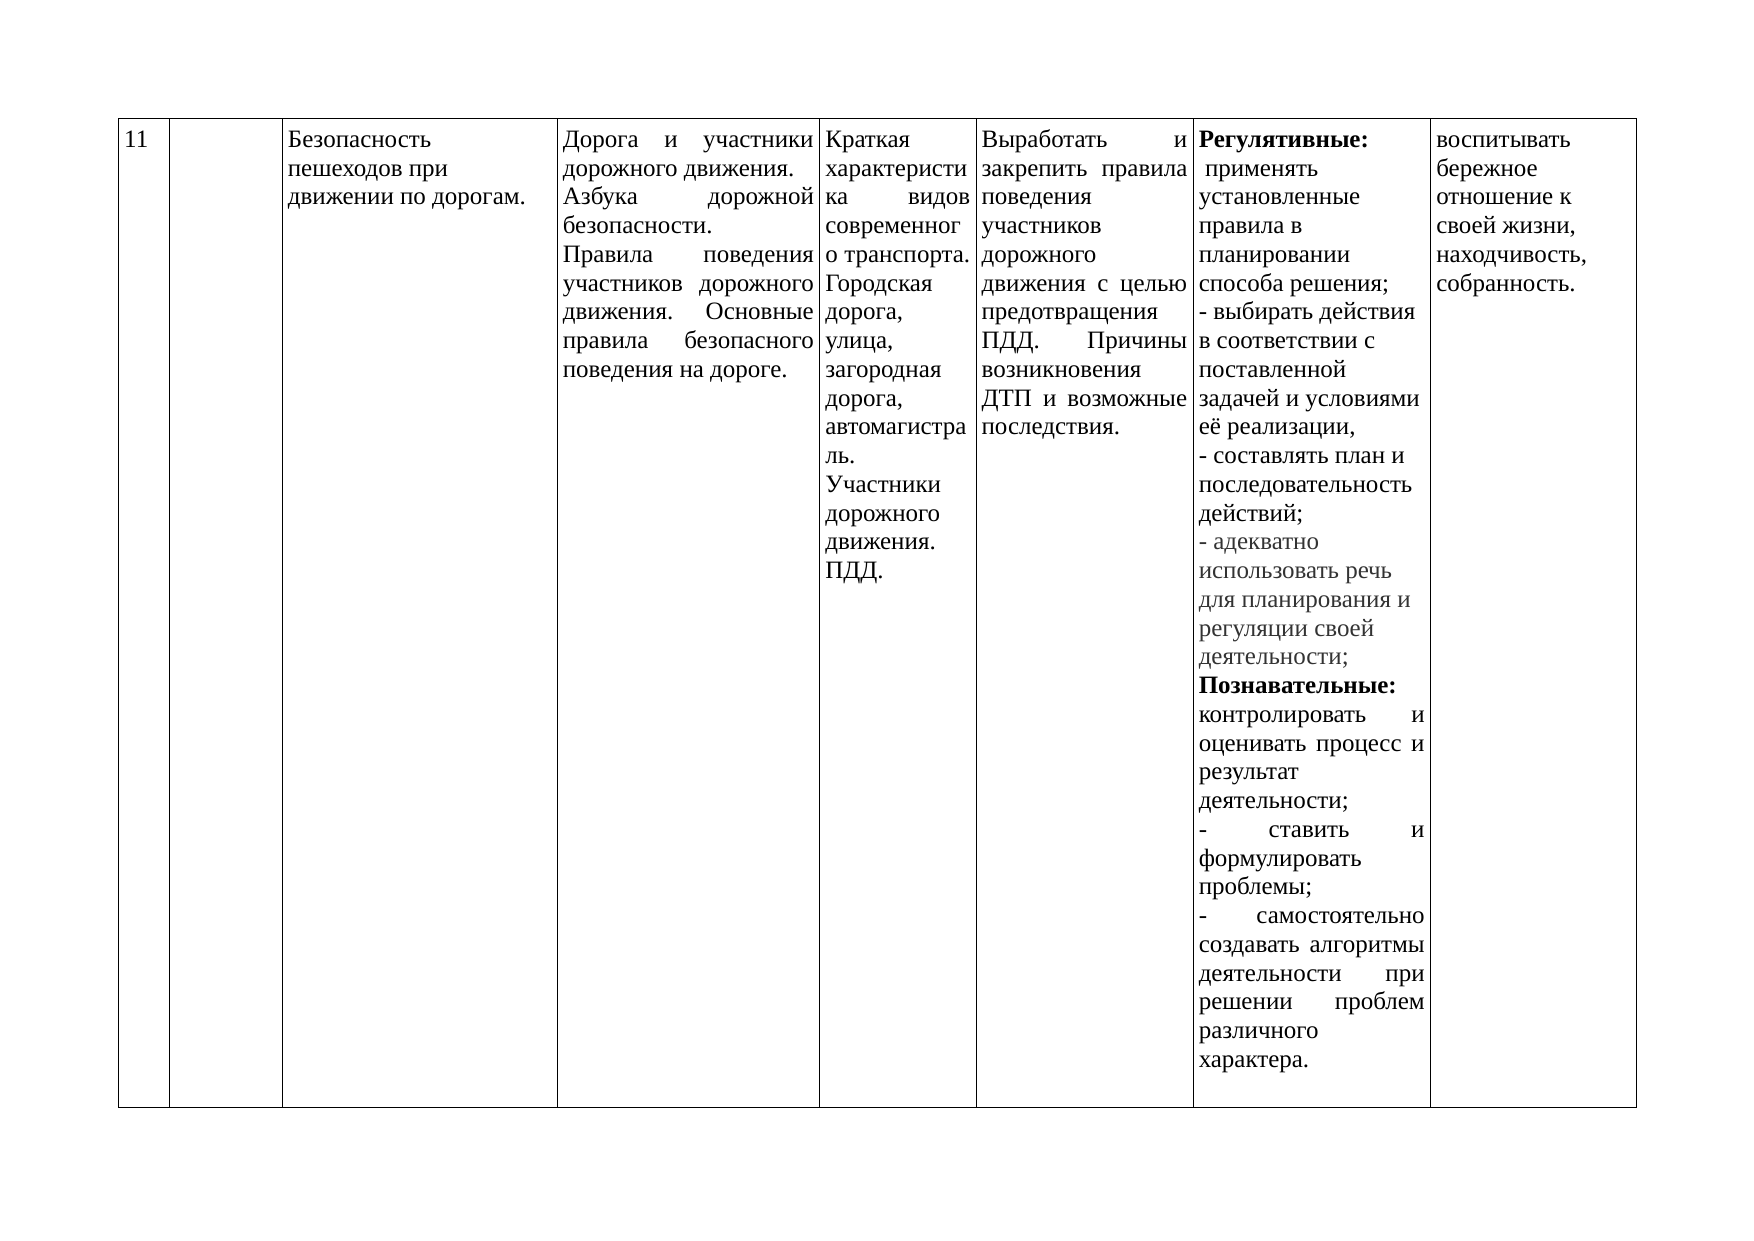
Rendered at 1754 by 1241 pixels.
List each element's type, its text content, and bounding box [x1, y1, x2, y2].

table_cell Безопасность пешеходов при движении по дорогам. [283, 119, 557, 1107]
table_cell Дорога и участники дорожного движения. Азбука дорожной безопасности. Правила поведения участников дорожного движения. Основные правила безопасного поведения на дороге. [558, 119, 819, 1107]
table_cell 11 [119, 119, 169, 1107]
table_cell Регулятивные: применять установленные правила в планировании способа решения; - выбирать действия в соответствии с поставленной задачей и условиями её реализации, - составлять план и последовательность действий; - адекватно использовать речь для планирования и регуляции своей деятельности; Познавательные: контролировать и оценивать процесс и результат деятельности; - ставить и формулировать проблемы; - самостоятельно создавать алгоритмы деятельности при решении проблем различного характера. [1194, 119, 1430, 1107]
table_cell [170, 119, 282, 1107]
table_cell Краткая характеристика видов современного транспорта. Городская дорога, улица, загородная дорога, автомагистраль. Участники дорожного движения. ПДД. [820, 119, 976, 1107]
table_cell Выработать и закрепить правила поведения участников дорожного движения с целью предотвращения ПДД. Причины возникновения ДТП и возможные последствия. [977, 119, 1193, 1107]
table_cell воспитывать бережное отношение к своей жизни, находчивость, собранность. [1431, 119, 1636, 1107]
